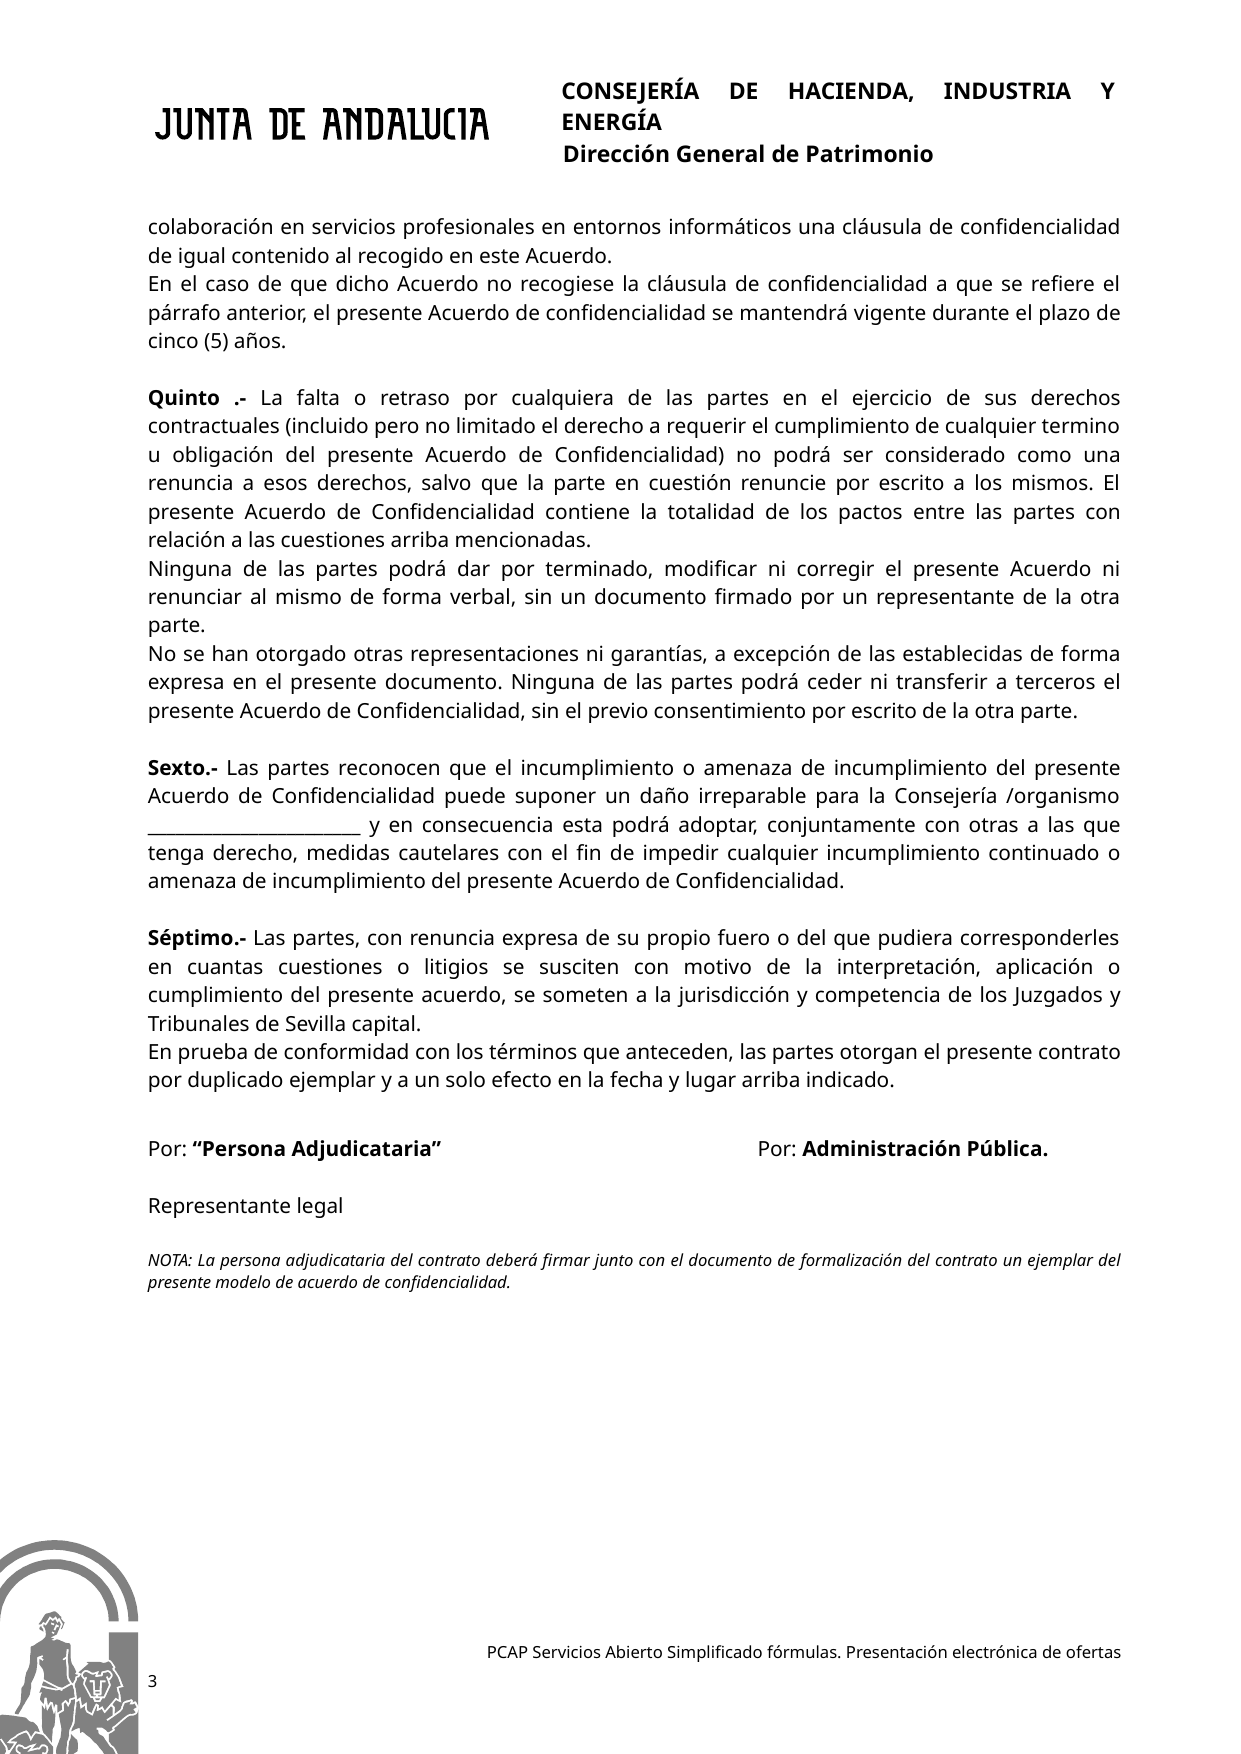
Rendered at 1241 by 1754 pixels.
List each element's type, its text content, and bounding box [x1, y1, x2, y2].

text En prueba de conformidad con los términos que anteceden, las partes otorgan el presente contrato por duplicado ejemplar y a un solo efecto en la fecha y lugar arriba indicado. [148, 1037, 1122, 1094]
text Por: “Persona Adjudicataria” Por: Administración Pública. [148, 1134, 1122, 1163]
text NOTA: La persona adjudicataria del contrato deberá firmar junto con el documento de formalización del contrato un ejemplar del presente modelo de acuerdo de confidencialidad. [148, 1248, 1122, 1293]
text Quinto .- La falta o retraso por cualquiera de las partes en el ejercicio de sus derechos contractuales (incluido pero no limitado el derecho a requerir el cumplimiento de cualquier termino u obligación del presente Acuerdo de Confidencialidad) no podrá ser considerado como una renuncia a esos derechos, salvo que la parte en cuestión renuncie por escrito a los mismos. El presente Acuerdo de Confidencialidad contiene la totalidad de los pactos entre las partes con relación a las cuestiones arriba mencionadas. [148, 383, 1122, 554]
text En el caso de que dicho Acuerdo no recogiese la cláusula de confidencialidad a que se refiere el párrafo anterior, el presente Acuerdo de confidencialidad se mantendrá vigente durante el plazo de cinco (5) años. [148, 269, 1122, 355]
text colaboración en servicios profesionales en entornos informáticos una cláusula de confidencialidad de igual contenido al recogido en este Acuerdo. [148, 212, 1122, 269]
text Representante legal [148, 1191, 1122, 1220]
text Séptimo.- Las partes, con renuncia expresa de su propio fuero o del que pudiera corresponderles en cuantas cuestiones o litigios se susciten con motivo de la interpretación, aplicación o cumplimiento del presente acuerdo, se someten a la jurisdicción y competencia de los Juzgados y Tribunales de Sevilla capital. [148, 923, 1122, 1037]
text No se han otorgado otras representaciones ni garantías, a excepción de las establecidas de forma expresa en el presente documento. Ninguna de las partes podrá ceder ni transferir a terceros el presente Acuerdo de Confidencialidad, sin el previo consentimiento por escrito de la otra parte. [148, 639, 1122, 724]
text Sexto.- Las partes reconocen que el incumplimiento o amenaza de incumplimiento del presente Acuerdo de Confidencialidad puede suponer un daño irreparable para la Consejería /organismo _______________________ y en consecuencia esta podrá adoptar, conjuntamente con otras a las que tenga derecho, medidas cautelares con el fin de impedir cualquier incumplimiento continuado o amenaza de incumplimiento del presente Acuerdo de Confidencialidad. [148, 753, 1122, 895]
text Ninguna de las partes podrá dar por terminado, modificar ni corregir el presente Acuerdo ni renunciar al mismo de forma verbal, sin un documento firmado por un representante de la otra parte. [148, 554, 1122, 639]
